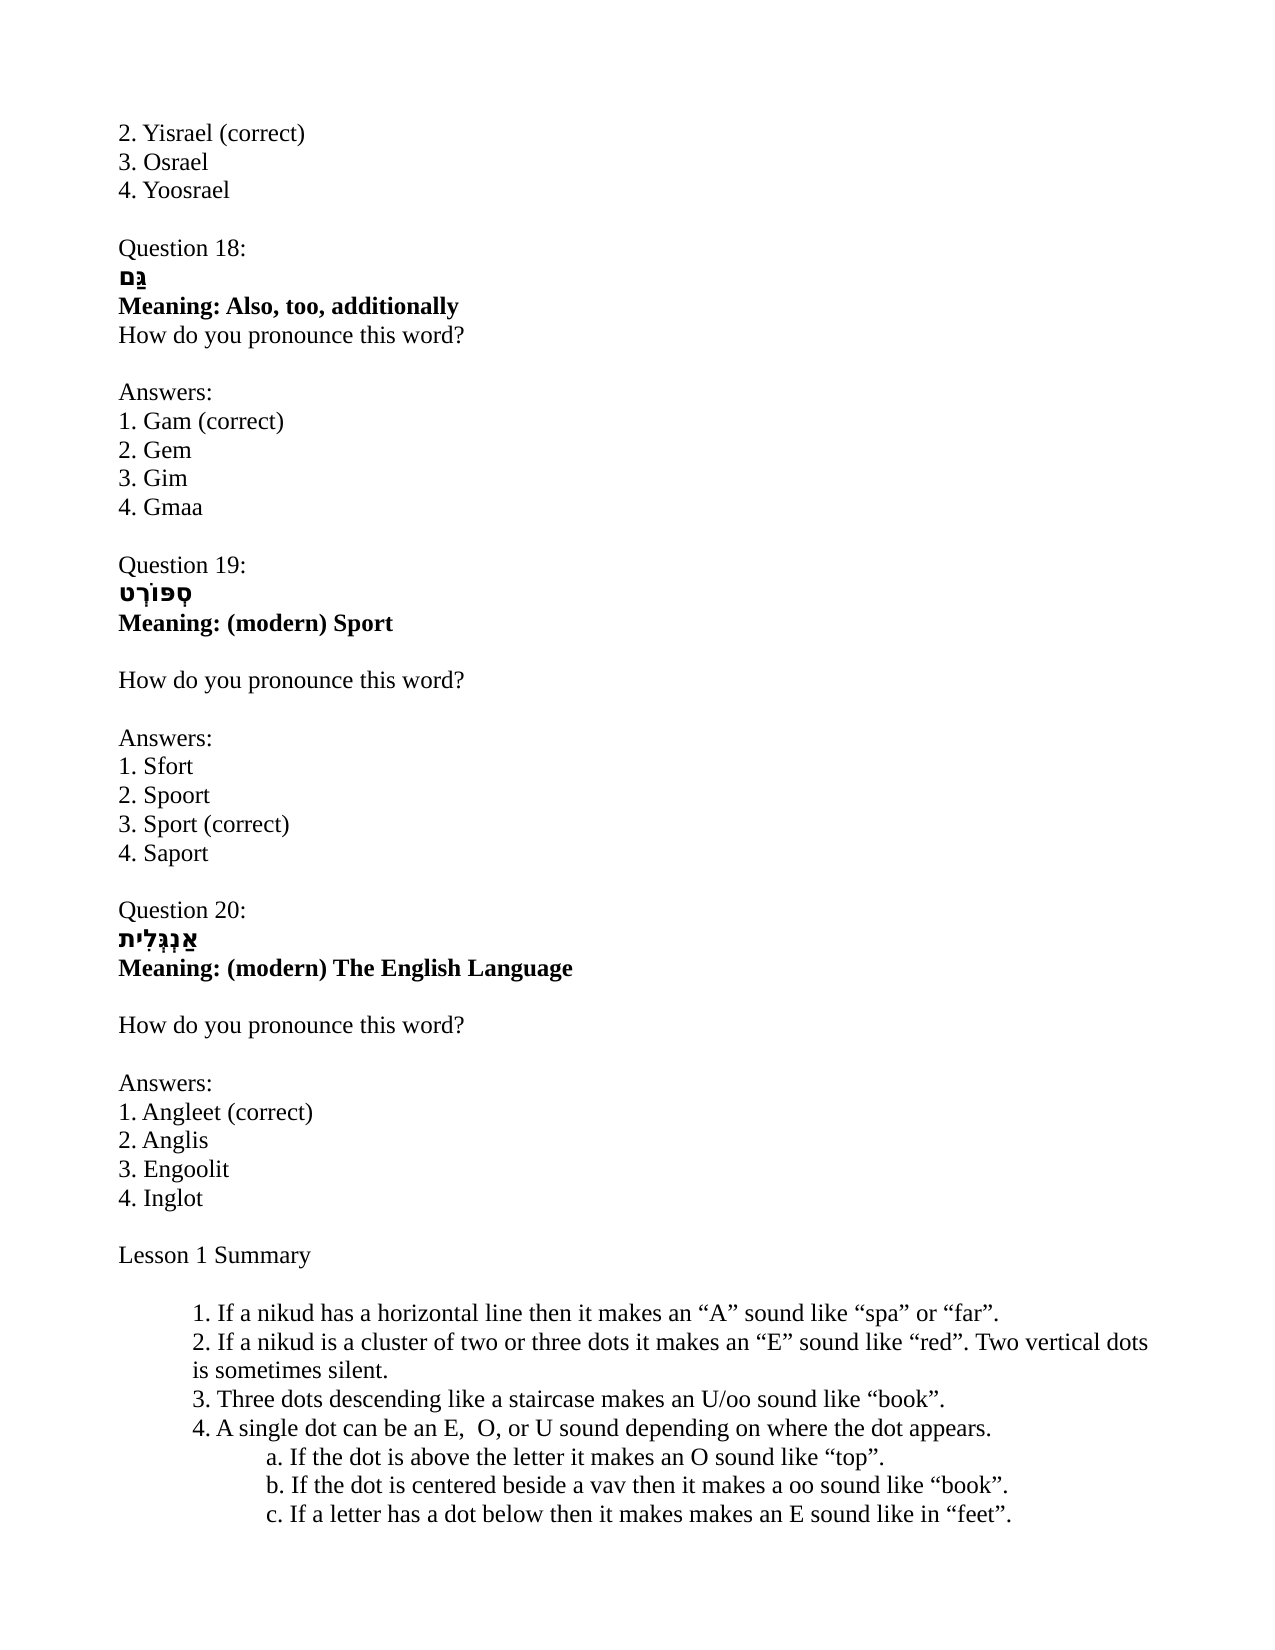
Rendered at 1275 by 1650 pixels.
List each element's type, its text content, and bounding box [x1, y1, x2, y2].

text גַּם [118, 262, 1157, 291]
text 3. Osrael [118, 147, 1157, 176]
text Answers: [118, 723, 1157, 751]
text 3. Sport (correct) [118, 809, 1157, 838]
text 4. Yoosrael [118, 176, 1157, 204]
text 1. Angleet (correct) [118, 1097, 1157, 1126]
text Meaning: (modern) Sport [118, 608, 1157, 636]
text 4. Gmaa [118, 492, 1157, 521]
text Lesson 1 Summary [118, 1241, 1157, 1269]
text 2. Spoort [118, 780, 1157, 809]
text c. If a letter has a dot below then it makes makes an E sound like in “feet”. [192, 1499, 1157, 1528]
text Meaning: (modern) The English Language [118, 953, 1157, 982]
text 3. Engoolit [118, 1154, 1157, 1183]
text 1. Sfort [118, 751, 1157, 780]
text Answers: [118, 1068, 1157, 1097]
text 4. A single dot can be an E, O, or U sound depending on where the dot appears. [192, 1413, 1157, 1442]
text b. If the dot is centered beside a vav then it makes a oo sound like “book”. [192, 1471, 1157, 1499]
text Question 20: [118, 895, 1157, 924]
text Answers: [118, 377, 1157, 406]
text 2. Gem [118, 435, 1157, 463]
text 4. Saport [118, 838, 1157, 866]
text Question 19: [118, 550, 1157, 578]
text 1. Gam (correct) [118, 406, 1157, 435]
text 2. Anglis [118, 1126, 1157, 1154]
text סְפּוֹרְט [118, 578, 1157, 608]
text 3. Three dots descending like a staircase makes an U/oo sound like “book”. [192, 1384, 1157, 1413]
text 2. Yisrael (correct) [118, 118, 1157, 147]
text How do you pronounce this word? [118, 1011, 1157, 1039]
text Question 18: [118, 233, 1157, 262]
text 4. Inglot [118, 1183, 1157, 1212]
text 1. If a nikud has a horizontal line then it makes an “A” sound like “spa” or “far”. [192, 1298, 1157, 1327]
text 3. Gim [118, 463, 1157, 492]
text Meaning: Also, too, additionally [118, 291, 1157, 320]
text אַנְגְּלִית [118, 924, 1157, 953]
text a. If the dot is above the letter it makes an O sound like “top”. [192, 1442, 1157, 1471]
text 2. If a nikud is a cluster of two or three dots it makes an “E” sound like “red”. Two vertical dots is sometimes silent. [192, 1327, 1157, 1384]
text How do you pronounce this word? [118, 320, 1157, 348]
text How do you pronounce this word? [118, 665, 1157, 694]
